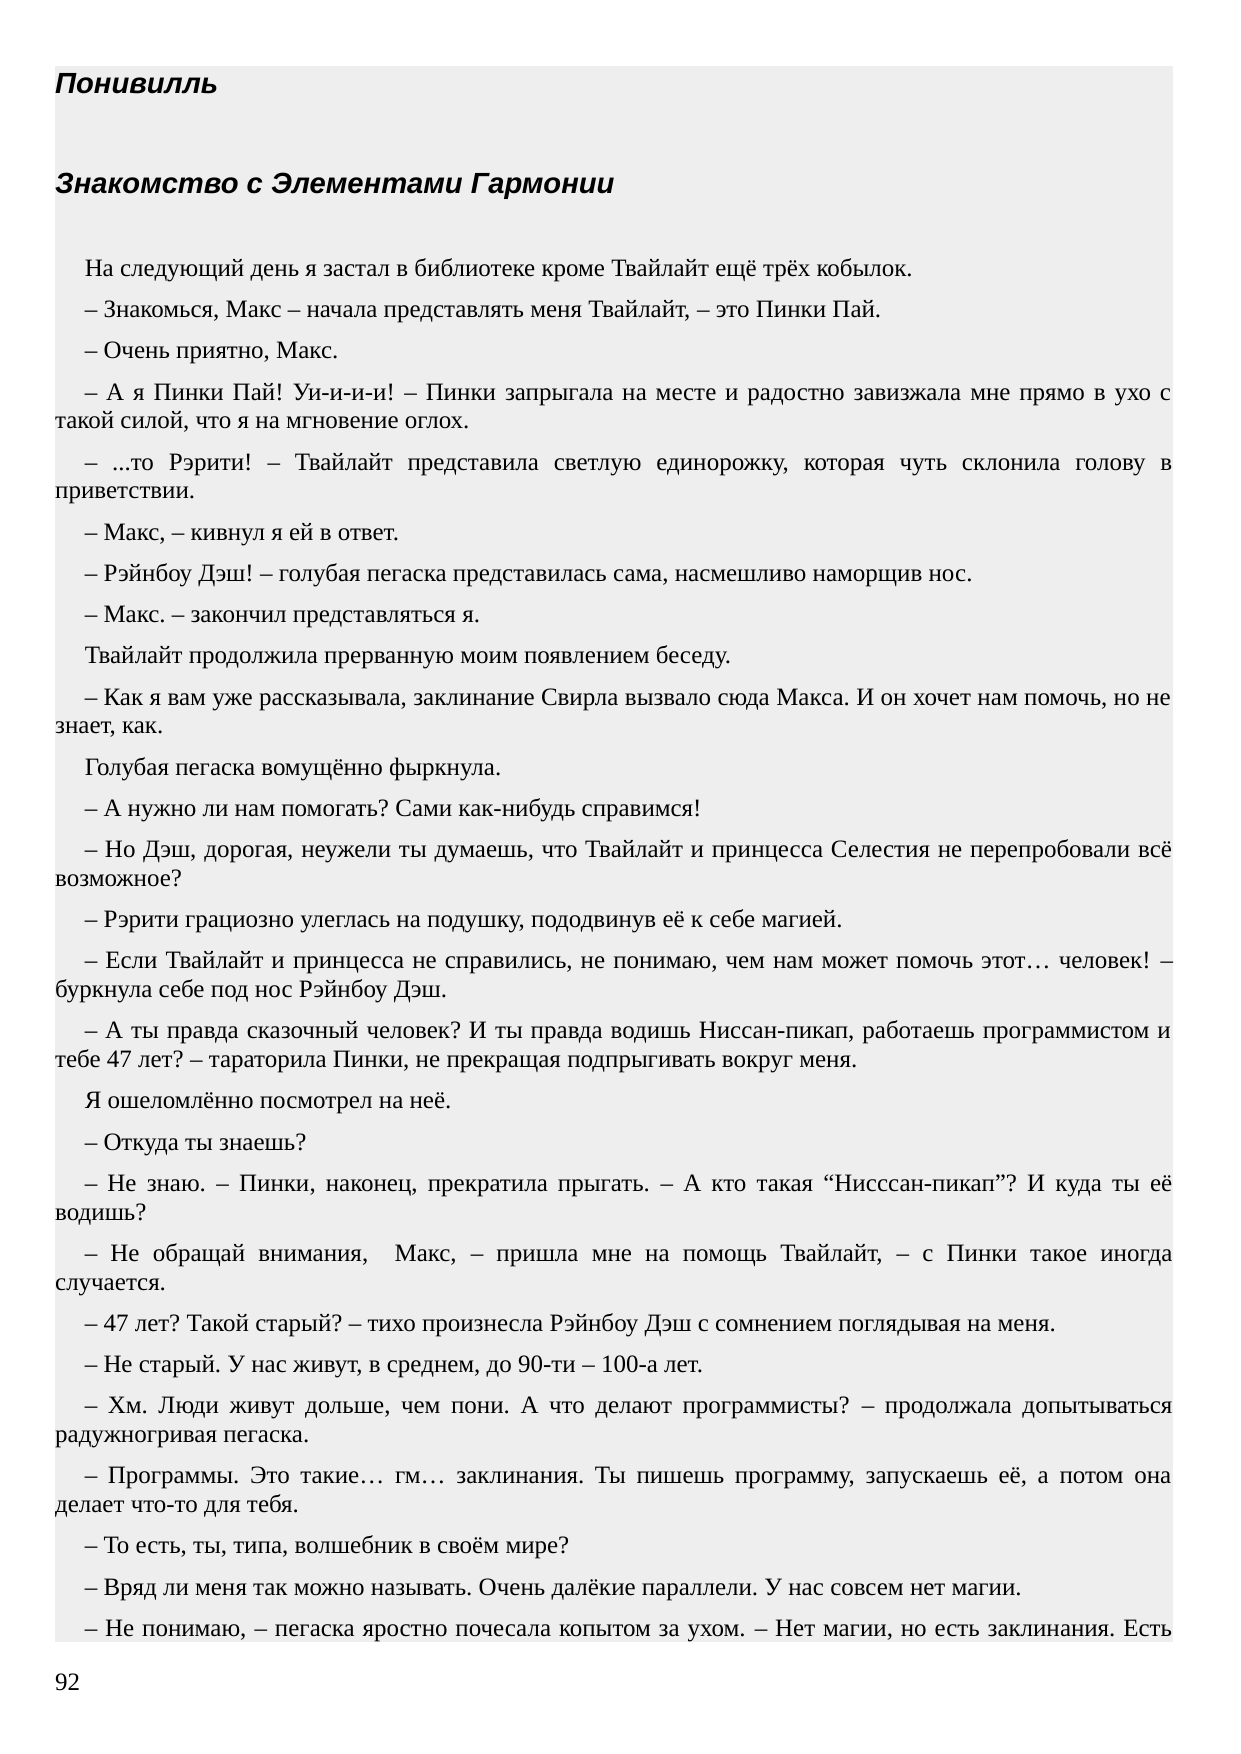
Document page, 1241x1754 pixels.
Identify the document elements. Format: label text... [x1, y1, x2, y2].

text Твайлайт продолжила прерванную моим появлением беседу. [55, 641, 1173, 669]
text – Знакомься, Макс – начала представлять меня Твайлайт, – это Пинки Пай. [55, 294, 1173, 323]
text – Не понимаю, – пегаска яростно почесала копытом за ухом. – Нет магии, но есть заклинания. Есть [55, 1613, 1173, 1642]
text – 47 лет? Такой старый? – тихо произнесла Рэйнбоу Дэш с сомнением поглядывая на меня. [55, 1308, 1173, 1337]
text – Хм. Люди живут дольше, чем пони. А что делают программисты? – продолжала допытываться радужногривая пегаска. [55, 1391, 1173, 1448]
text – А нужно ли нам помогать? Сами как-нибудь справимся! [55, 793, 1173, 822]
text – ...то Рэрити! – Твайлайт представила светлую единорожку, которая чуть склонила голову в приветствии. [55, 447, 1173, 504]
text – Не знаю. – Пинки, наконец, прекратила прыгать. – А кто такая “Нисссан-пикап”? И куда ты её водишь? [55, 1168, 1173, 1226]
text – Программы. Это такие… гм… заклинания. Ты пишешь программу, запускаешь её, а потом она делает что-то для тебя. [55, 1461, 1173, 1518]
text – Откуда ты знаешь? [55, 1127, 1173, 1156]
text – Как я вам уже рассказывала, заклинание Свирла вызвало сюда Макса. И он хочет нам помочь, но не знает, как. [55, 682, 1173, 739]
text – А я Пинки Пай! Уи-и-и-и! – Пинки запрыгала на месте и радостно завизжала мне прямо в ухо с такой силой, что я на мгновение оглох. [55, 377, 1173, 434]
text – А ты правда сказочный человек? И ты правда водишь Ниссан-пикап, работаешь программистом и тебе 47 лет? – тараторила Пинки, не прекращая подпрыгивать вокруг меня. [55, 1016, 1173, 1073]
text Я ошеломлённо посмотрел на неё. [55, 1086, 1173, 1114]
text – Макс, – кивнул я ей в ответ. [55, 517, 1173, 546]
text – Но Дэш, дорогая, неужели ты думаешь, что Твайлайт и принцесса Селестия не перепробовали всё возможное? [55, 834, 1173, 892]
text – Не обращай внимания, Макс, – пришла мне на помощь Твайлайт, – с Пинки такое иногда случается. [55, 1238, 1173, 1296]
text На следующий день я застал в библиотеке кроме Твайлайт ещё трёх кобылок. [55, 253, 1173, 282]
text – Рэйнбоу Дэш! – голубая пегаска представилась сама, насмешливо наморщив нос. [55, 558, 1173, 587]
text – Если Твайлайт и принцесса не справились, не понимаю, чем нам может помочь этот… человек! – буркнула себе под нос Рэйнбоу Дэш. [55, 946, 1173, 1003]
text – Макс. – закончил представляться я. [55, 599, 1173, 628]
text – Вряд ли меня так можно называть. Очень далёкие параллели. У нас совсем нет магии. [55, 1572, 1173, 1601]
subtitle Понивилль [55, 66, 1173, 99]
text – Очень приятно, Макс. [55, 336, 1173, 364]
text – Не старый. У нас живут, в среднем, до 90-ти – 100-а лет. [55, 1349, 1173, 1378]
text – То есть, ты, типа, волшебник в своём мире? [55, 1531, 1173, 1559]
text – Рэрити грациозно улеглась на подушку, пододвинув её к себе магией. [55, 904, 1173, 933]
subtitle Знакомство с Элементами Гармонии [55, 166, 1173, 199]
text Голубая пегаска вомущённо фыркнула. [55, 752, 1173, 781]
